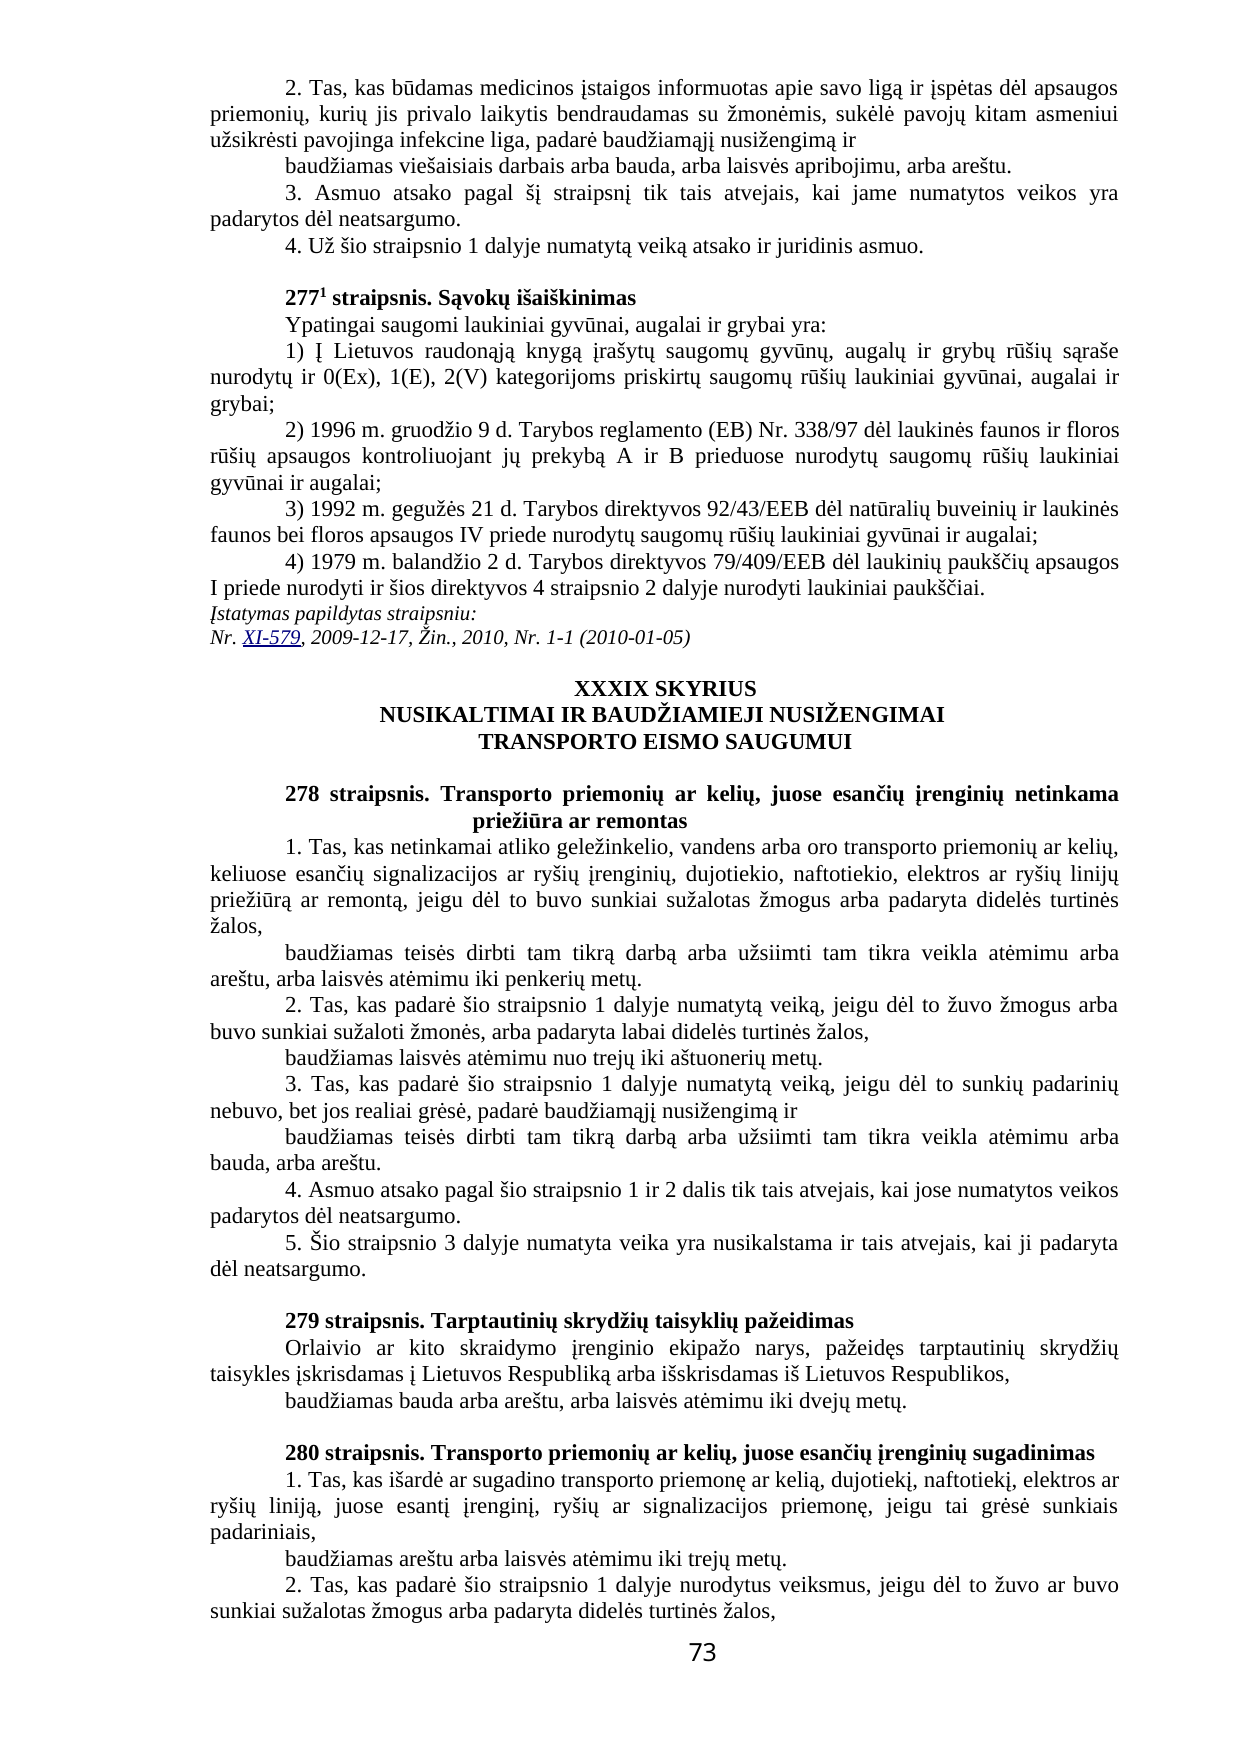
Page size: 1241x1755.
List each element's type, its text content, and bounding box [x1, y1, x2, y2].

text baudžiamas teisės dirbti tam tikrą darbą arba užsiimti tam tikra veikla atėmimu arba areštu, arba laisvės atėmimu iki penkerių metų. [210, 939, 1120, 991]
text Orlaivio ar kito skraidymo įrenginio ekipažo narys, pažeidęs tarptautinių skrydžių taisykles įskrisdamas į Lietuvos Respubliką arba išskrisdamas iš Lietuvos Respublikos, [210, 1334, 1120, 1387]
text 1) Į Lietuvos raudonąją knygą įrašytų saugomų gyvūnų, augalų ir grybų rūšių sąraše nurodytų ir 0(Ex), 1(E), 2(V) kategorijoms priskirtų saugomų rūšių laukiniai gyvūnai, augalai ir grybai; [210, 337, 1120, 416]
text Įstatymas papildytas straipsniu: [210, 601, 1120, 625]
text 278 straipsnis. Transporto priemonių ar kelių, juose esančių įrenginių netinkama priežiūra ar remontas [285, 781, 1120, 833]
text 4. Asmuo atsako pagal šio straipsnio 1 ir 2 dalis tik tais atvejais, kai jose numatytos veikos padarytos dėl neatsargumo. [210, 1176, 1120, 1228]
text Ypatingai saugomi laukiniai gyvūnai, augalai ir grybai yra: [210, 311, 1120, 337]
text 280 straipsnis. Transporto priemonių ar kelių, juose esančių įrenginių sugadinimas [285, 1439, 1120, 1466]
text Nr. XI-579, 2009-12-17, Žin., 2010, Nr. 1-1 (2010-01-05) [210, 625, 1120, 649]
text XXXIX SKYRIUS [210, 675, 1120, 701]
text 5. Šio straipsnio 3 dalyje numatyta veika yra nusikalstama ir tais atvejais, kai ji padaryta dėl neatsargumo. [210, 1228, 1120, 1281]
text baudžiamas areštu arba laisvės atėmimu iki trejų metų. [210, 1545, 1120, 1571]
text NUSIKALTIMAI IR BAUDŽIAMIEJI NUSIŽENGIMAI TRANSPORTO EISMO SAUGUMUI [210, 701, 1120, 754]
text 2. Tas, kas padarė šio straipsnio 1 dalyje numatytą veiką, jeigu dėl to žuvo žmogus arba buvo sunkiai sužaloti žmonės, arba padaryta labai didelės turtinės žalos, [210, 991, 1120, 1044]
text 3. Tas, kas padarė šio straipsnio 1 dalyje numatytą veiką, jeigu dėl to sunkių padarinių nebuvo, bet jos realiai grėsė, padarė baudžiamąjį nusižengimą ir [210, 1070, 1120, 1123]
text baudžiamas bauda arba areštu, arba laisvės atėmimu iki dvejų metų. [210, 1387, 1120, 1413]
text baudžiamas laisvės atėmimu nuo trejų iki aštuonerių metų. [210, 1044, 1120, 1070]
text 2) 1996 m. gruodžio 9 d. Tarybos reglamento (EB) Nr. 338/97 dėl laukinės faunos ir floros rūšių apsaugos kontroliuojant jų prekybą A ir B prieduose nurodytų saugomų rūšių laukiniai gyvūnai ir augalai; [210, 416, 1120, 495]
text 2771 straipsnis. Sąvokų išaiškinimas [210, 284, 1120, 311]
text 279 straipsnis. Tarptautinių skrydžių taisyklių pažeidimas [210, 1308, 1120, 1334]
text baudžiamas viešaisiais darbais arba bauda, arba laisvės apribojimu, arba areštu. [210, 153, 1120, 179]
text 1. Tas, kas išardė ar sugadino transporto priemonę ar kelią, dujotiekį, naftotiekį, elektros ar ryšių liniją, juose esantį įrenginį, ryšių ar signalizacijos priemonę, jeigu tai grėsė sunkiais padariniais, [210, 1466, 1120, 1545]
text 2. Tas, kas būdamas medicinos įstaigos informuotas apie savo ligą ir įspėtas dėl apsaugos priemonių, kurių jis privalo laikytis bendraudamas su žmonėmis, sukėlė pavojų kitam asmeniui užsikrėsti pavojinga infekcine liga, padarė baudžiamąjį nusižengimą ir [210, 73, 1120, 153]
text 3) 1992 m. gegužės 21 d. Tarybos direktyvos 92/43/EEB dėl natūralių buveinių ir laukinės faunos bei floros apsaugos IV priede nurodytų saugomų rūšių laukiniai gyvūnai ir augalai; [210, 495, 1120, 548]
text 2. Tas, kas padarė šio straipsnio 1 dalyje nurodytus veiksmus, jeigu dėl to žuvo ar buvo sunkiai sužalotas žmogus arba padaryta didelės turtinės žalos, [210, 1571, 1120, 1624]
text 4. Už šio straipsnio 1 dalyje numatytą veiką atsako ir juridinis asmuo. [210, 232, 1120, 258]
text 3. Asmuo atsako pagal šį straipsnį tik tais atvejais, kai jame numatytos veikos yra padarytos dėl neatsargumo. [210, 179, 1120, 232]
text 4) 1979 m. balandžio 2 d. Tarybos direktyvos 79/409/EEB dėl laukinių paukščių apsaugos I priede nurodyti ir šios direktyvos 4 straipsnio 2 dalyje nurodyti laukiniai paukščiai. [210, 548, 1120, 601]
text baudžiamas teisės dirbti tam tikrą darbą arba užsiimti tam tikra veikla atėmimu arba bauda, arba areštu. [210, 1123, 1120, 1176]
text 1. Tas, kas netinkamai atliko geležinkelio, vandens arba oro transporto priemonių ar kelių, keliuose esančių signalizacijos ar ryšių įrenginių, dujotiekio, naftotiekio, elektros ar ryšių linijų priežiūrą ar remontą, jeigu dėl to buvo sunkiai sužalotas žmogus arba padaryta didelės turtinės žalos, [210, 833, 1120, 939]
